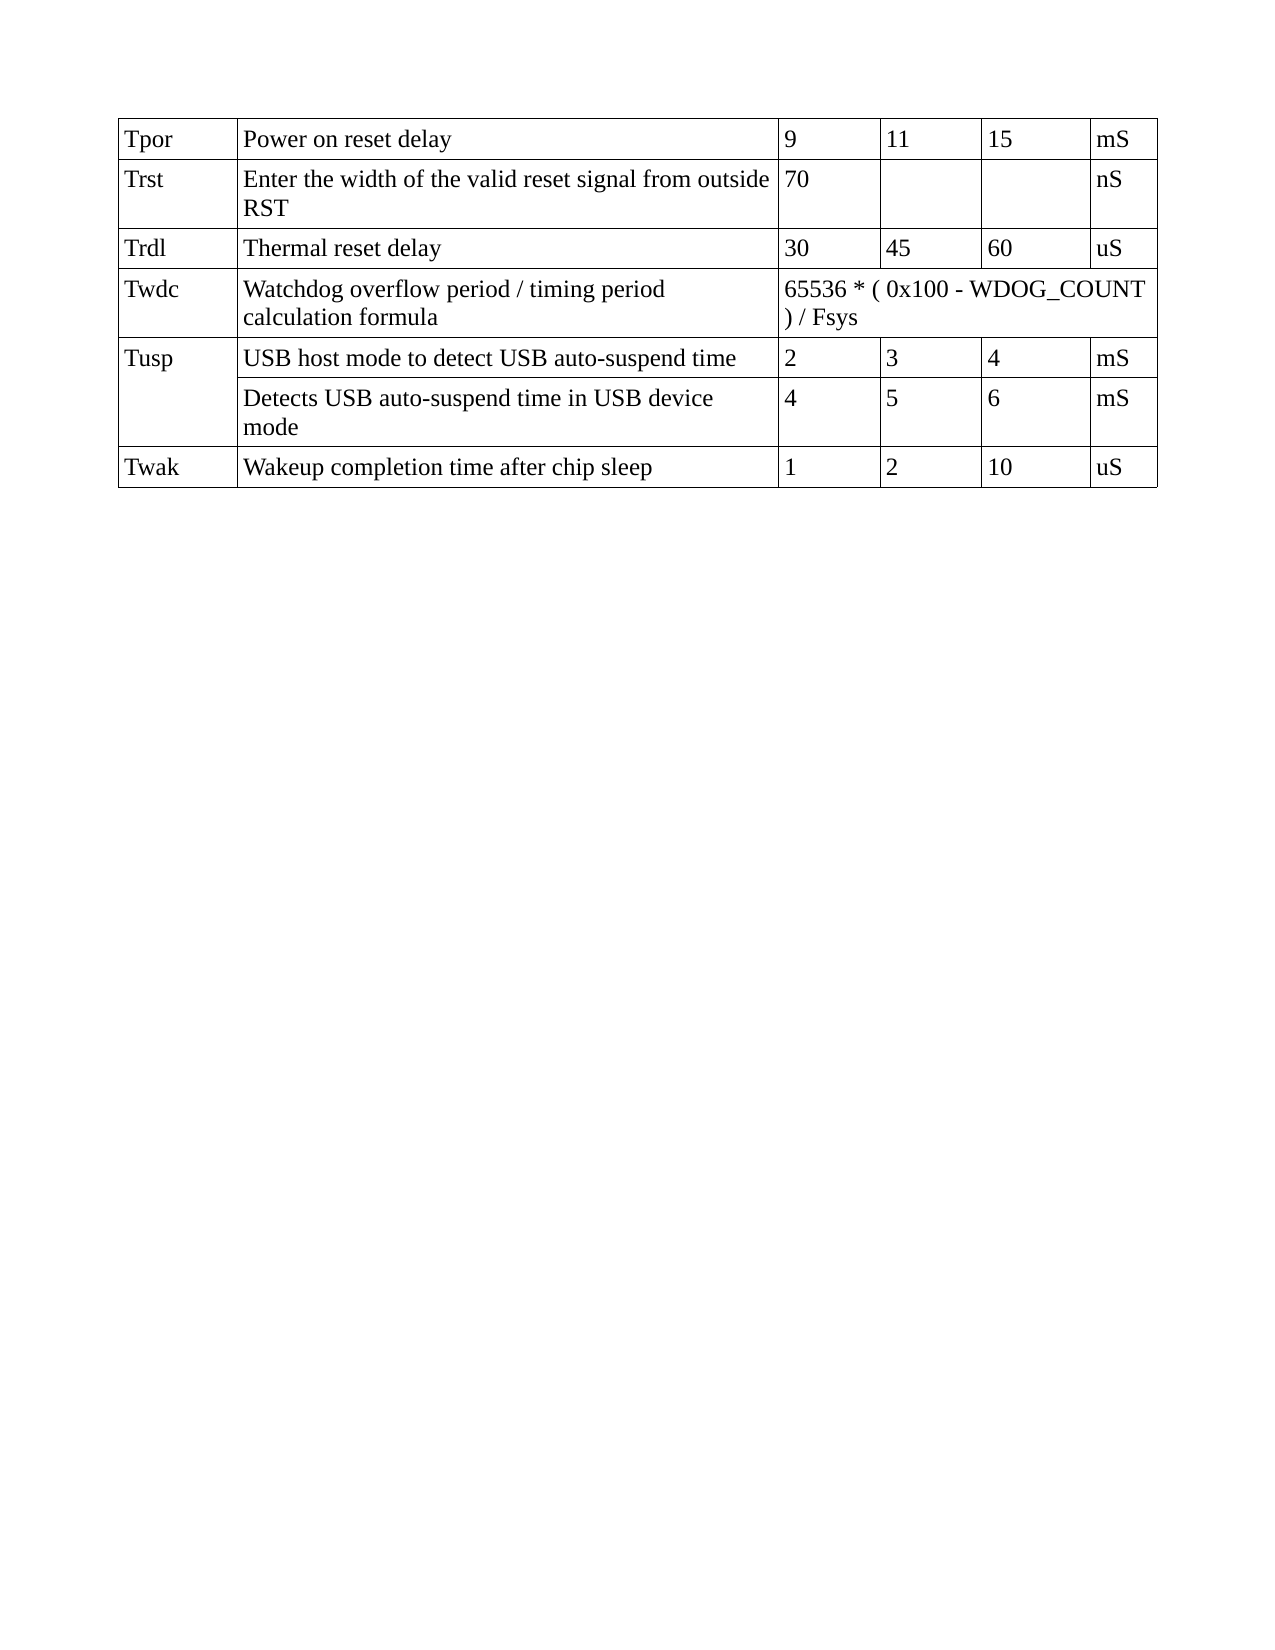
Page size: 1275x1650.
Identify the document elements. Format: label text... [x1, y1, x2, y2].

table_cell 5 [881, 378, 981, 446]
table_cell mS [1091, 338, 1157, 377]
table_cell 60 [982, 229, 1090, 268]
table_cell 70 [779, 160, 880, 227]
table_cell 2 [881, 447, 981, 487]
table_cell uS [1091, 447, 1157, 487]
table_cell uS [1091, 229, 1157, 268]
table_cell Twdc [119, 269, 237, 337]
table_cell 15 [982, 119, 1090, 158]
table_cell 2 [779, 338, 880, 377]
table_cell mS [1091, 119, 1157, 158]
table_cell Tpor [119, 119, 237, 158]
table_cell 65536 * ( 0x100 - WDOG_COUNT ) / Fsys [779, 269, 1157, 337]
table_cell Power on reset delay [238, 119, 778, 158]
table_cell Trdl [119, 229, 237, 268]
table_cell 45 [881, 229, 981, 268]
table_cell 4 [982, 338, 1090, 377]
table_cell 4 [779, 378, 880, 446]
table_cell mS [1091, 378, 1157, 446]
table_cell [982, 160, 1090, 227]
table_cell Trst [119, 160, 237, 227]
table_cell 11 [881, 119, 981, 158]
table_cell nS [1091, 160, 1157, 227]
table_cell Wakeup completion time after chip sleep [238, 447, 778, 487]
table_cell USB host mode to detect USB auto-suspend time [238, 338, 778, 377]
table_cell Detects USB auto-suspend time in USB device mode [238, 378, 778, 446]
table_cell 3 [881, 338, 981, 377]
table_cell 1 [779, 447, 880, 487]
table_cell Tusp [119, 338, 237, 446]
table_cell 9 [779, 119, 880, 158]
table_cell Thermal reset delay [238, 229, 778, 268]
table_cell 10 [982, 447, 1090, 487]
table_cell [881, 160, 981, 227]
table_cell Twak [119, 447, 237, 487]
table_cell Watchdog overflow period / timing period calculation formula [238, 269, 778, 337]
table_cell 30 [779, 229, 880, 268]
table_cell 6 [982, 378, 1090, 446]
table_cell Enter the width of the valid reset signal from outside RST [238, 160, 778, 227]
